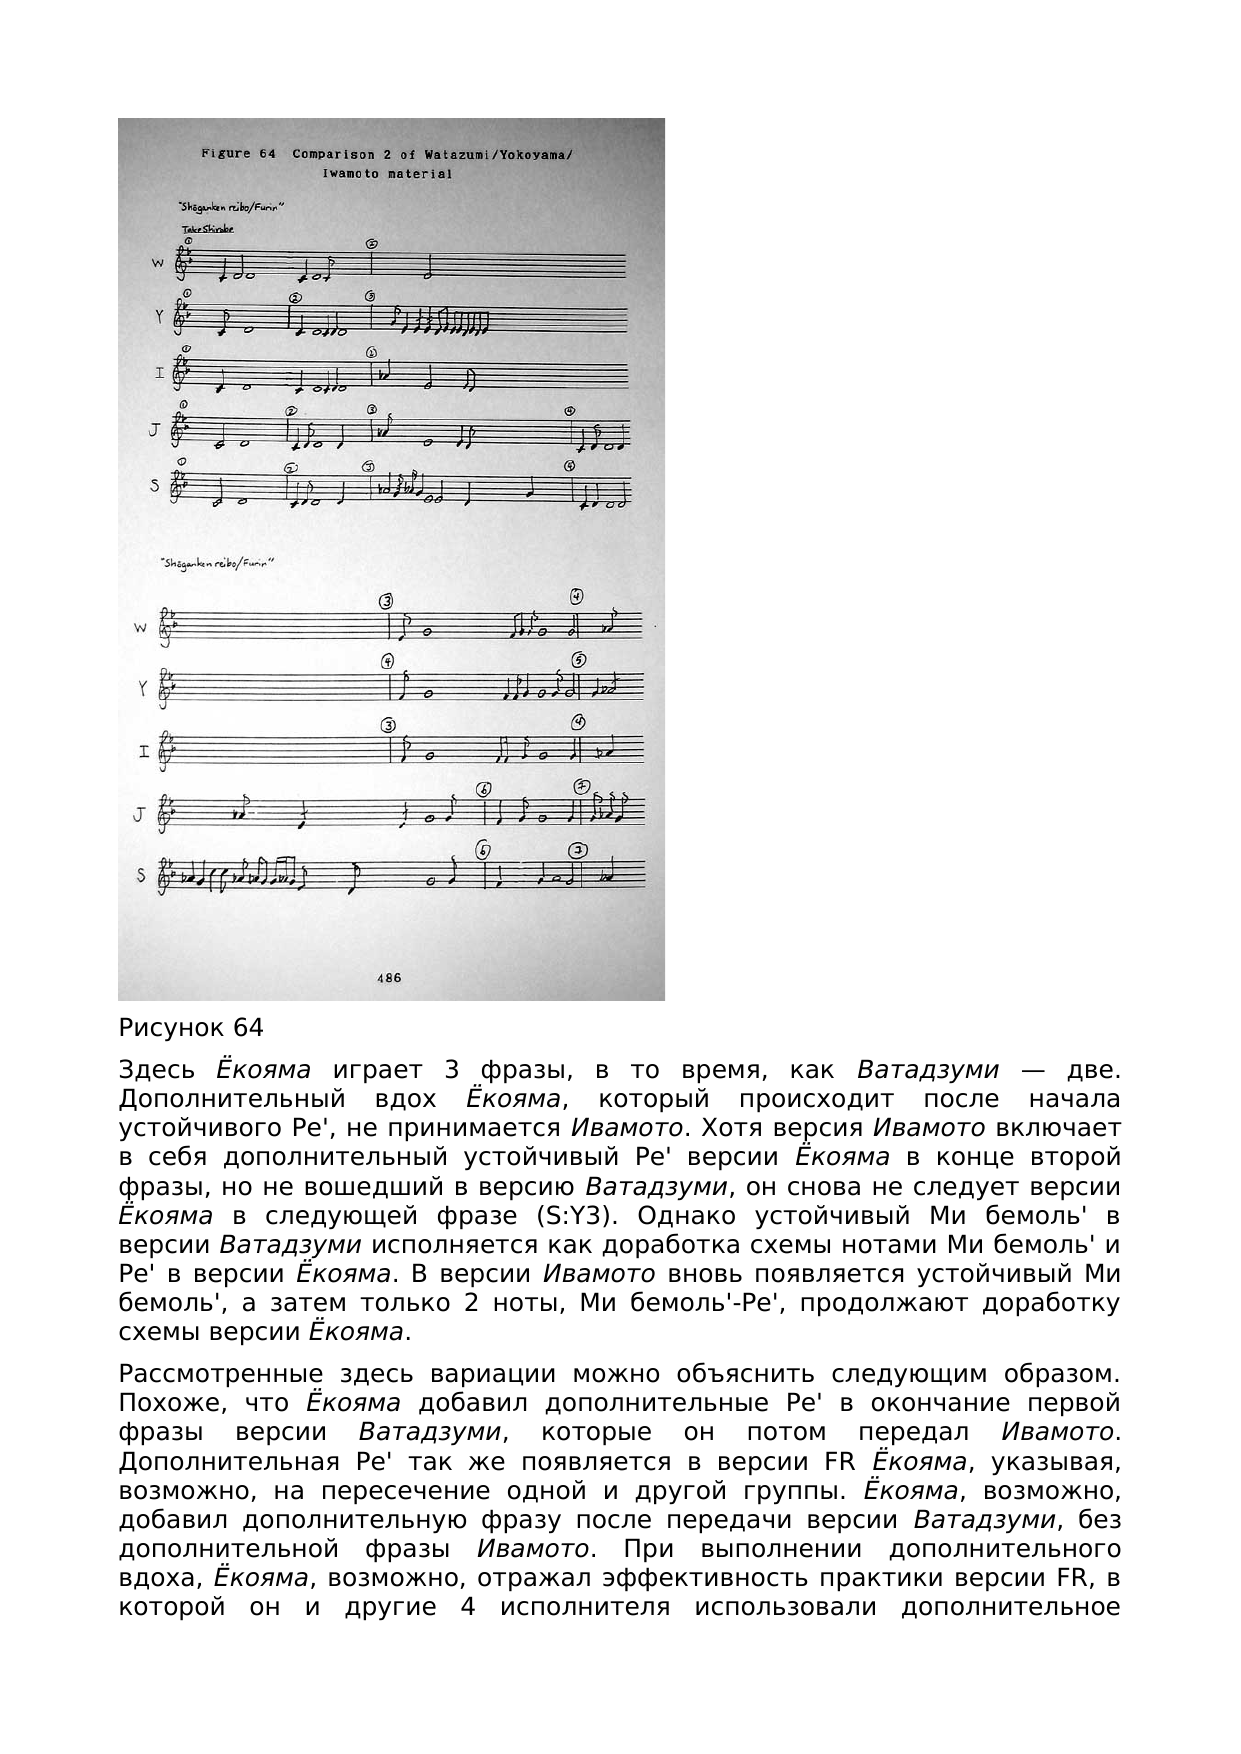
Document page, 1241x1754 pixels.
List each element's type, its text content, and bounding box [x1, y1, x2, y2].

text Рассмотренные здесь вариации можно объяснить следующим образом. Похоже, что Ёкояма добавил дополнительные Ре' в окончание первой фразы версии Ватадзуми, которые он потом передал Ивамото. Дополнительная Ре' так же появляется в версии FR Ёкояма, указывая, возможно, на пересечение одной и другой группы. Ёкояма, возможно, добавил дополнительную фразу после передачи версии Ватадзуми, без дополнительной фразы Ивамото. При выполнении дополнительного вдоха, Ёкояма, возможно, отражал эффективность практики версии FR, в которой он и другие 4 исполнителя использовали дополнительное [118, 1359, 1122, 1622]
text Рисунок 64 [118, 1013, 1122, 1043]
text Здесь Ёкояма играет 3 фразы, в то время, как Ватадзуми — две. Дополнительный вдох Ёкояма, который происходит после начала устойчивого Ре', не принимается Ивамото. Хотя версия Ивамото включает в себя дополнительный устойчивый Ре' версии Ёкояма в конце второй фразы, но не вошедший в версию Ватадзуми, он снова не следует версии Ёкояма в следующей фразе (S:Y3). Однако устойчивый Ми бемоль' в версии Ватадзуми исполняется как доработка схемы нотами Ми бемоль' и Ре' в версии Ёкояма. В версии Ивамото вновь появляется устойчивый Ми бемоль', а затем только 2 ноты, Ми бемоль'-Ре', продолжают доработку схемы версии Ёкояма. [118, 1055, 1122, 1347]
picture [118, 118, 665, 1001]
